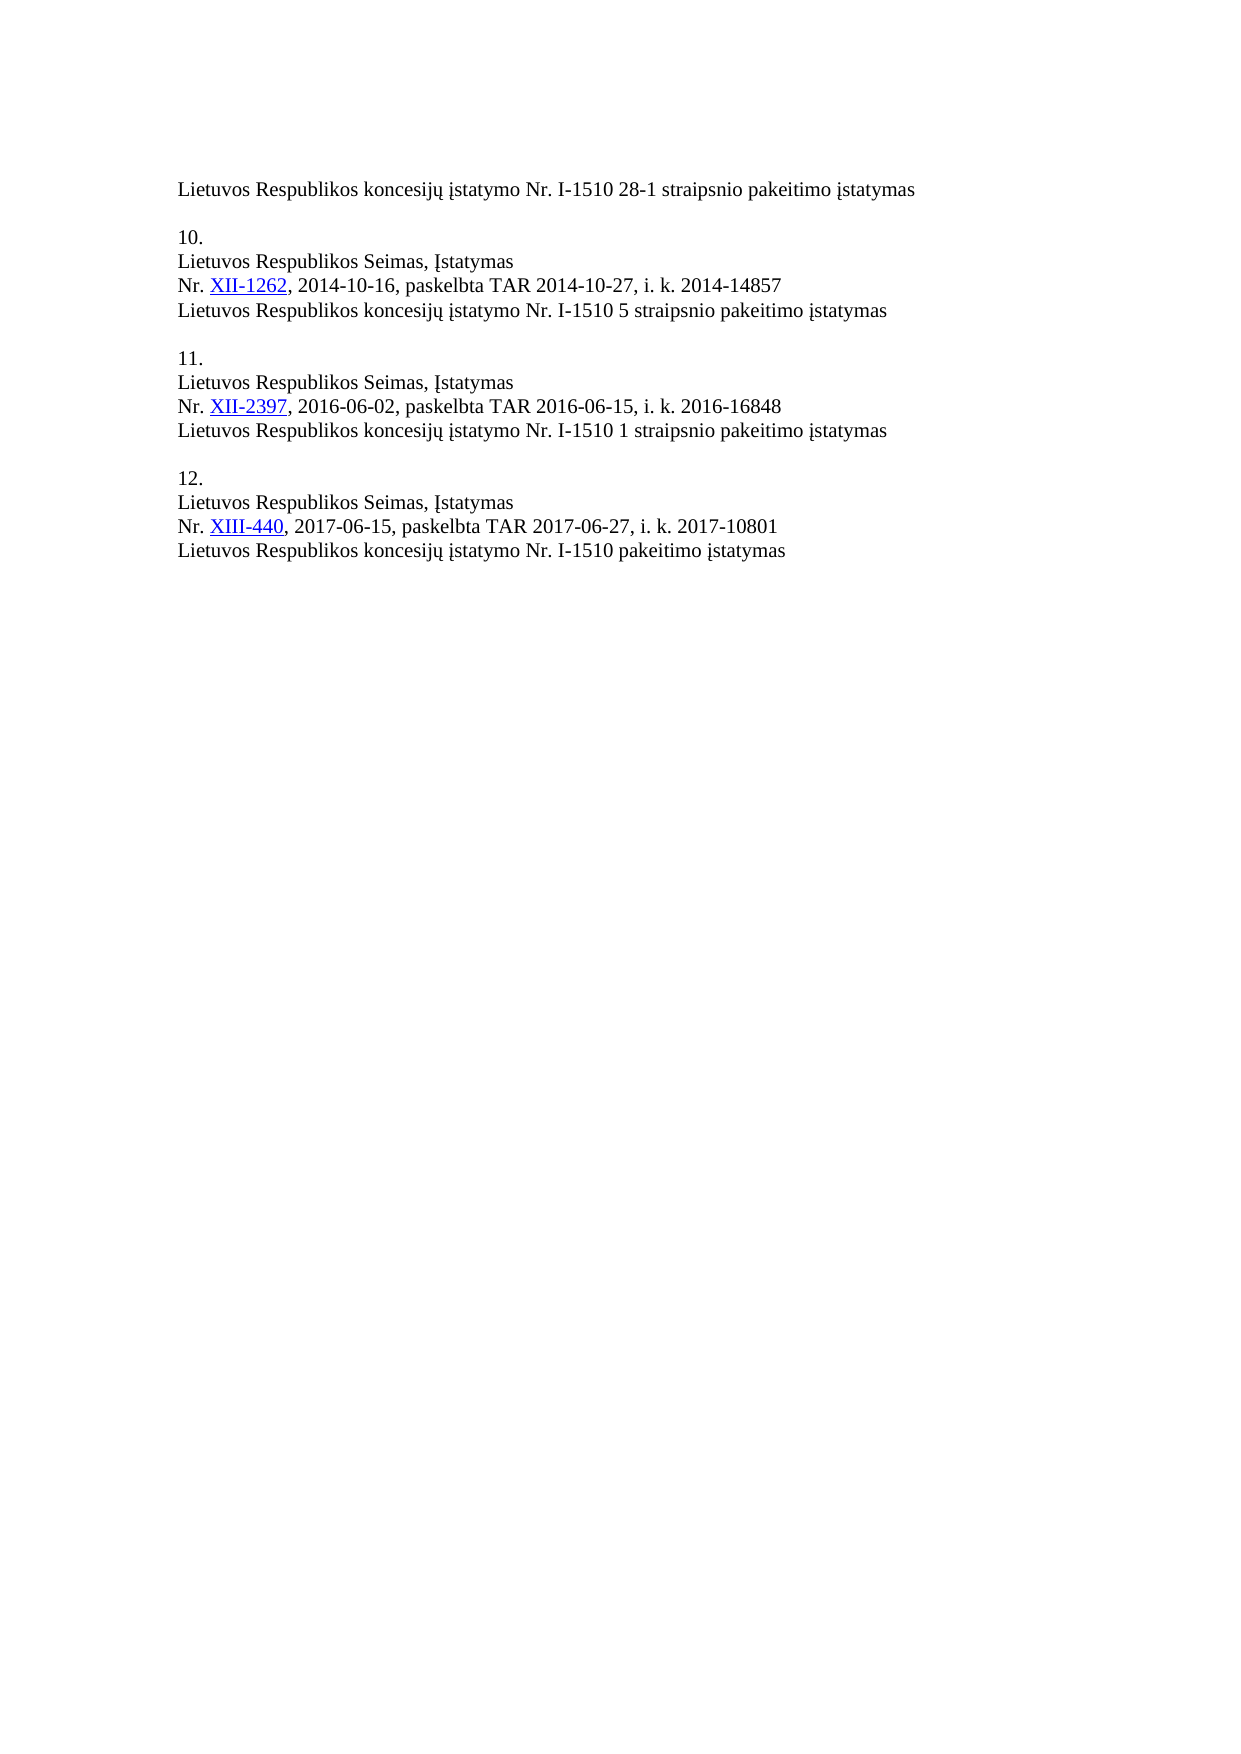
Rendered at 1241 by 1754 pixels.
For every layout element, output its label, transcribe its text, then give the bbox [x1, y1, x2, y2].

text Nr. XIII-440, 2017-06-15, paskelbta TAR 2017-06-27, i. k. 2017-10801 [177, 514, 1181, 538]
text 10. [177, 225, 1181, 249]
text Lietuvos Respublikos koncesijų įstatymo Nr. I-1510 28-1 straipsnio pakeitimo įstatymas [177, 177, 1181, 201]
text Lietuvos Respublikos Seimas, Įstatymas [177, 370, 1181, 394]
text Lietuvos Respublikos koncesijų įstatymo Nr. I-1510 5 straipsnio pakeitimo įstatymas [177, 297, 1181, 322]
text Lietuvos Respublikos Seimas, Įstatymas [177, 249, 1181, 273]
text Nr. XII-1262, 2014-10-16, paskelbta TAR 2014-10-27, i. k. 2014-14857 [177, 273, 1181, 297]
text 12. [177, 466, 1181, 490]
text Nr. XII-2397, 2016-06-02, paskelbta TAR 2016-06-15, i. k. 2016-16848 [177, 394, 1181, 418]
text Lietuvos Respublikos koncesijų įstatymo Nr. I-1510 pakeitimo įstatymas [177, 538, 1181, 562]
text 11. [177, 346, 1181, 370]
text Lietuvos Respublikos Seimas, Įstatymas [177, 490, 1181, 514]
text Lietuvos Respublikos koncesijų įstatymo Nr. I-1510 1 straipsnio pakeitimo įstatymas [177, 418, 1181, 442]
